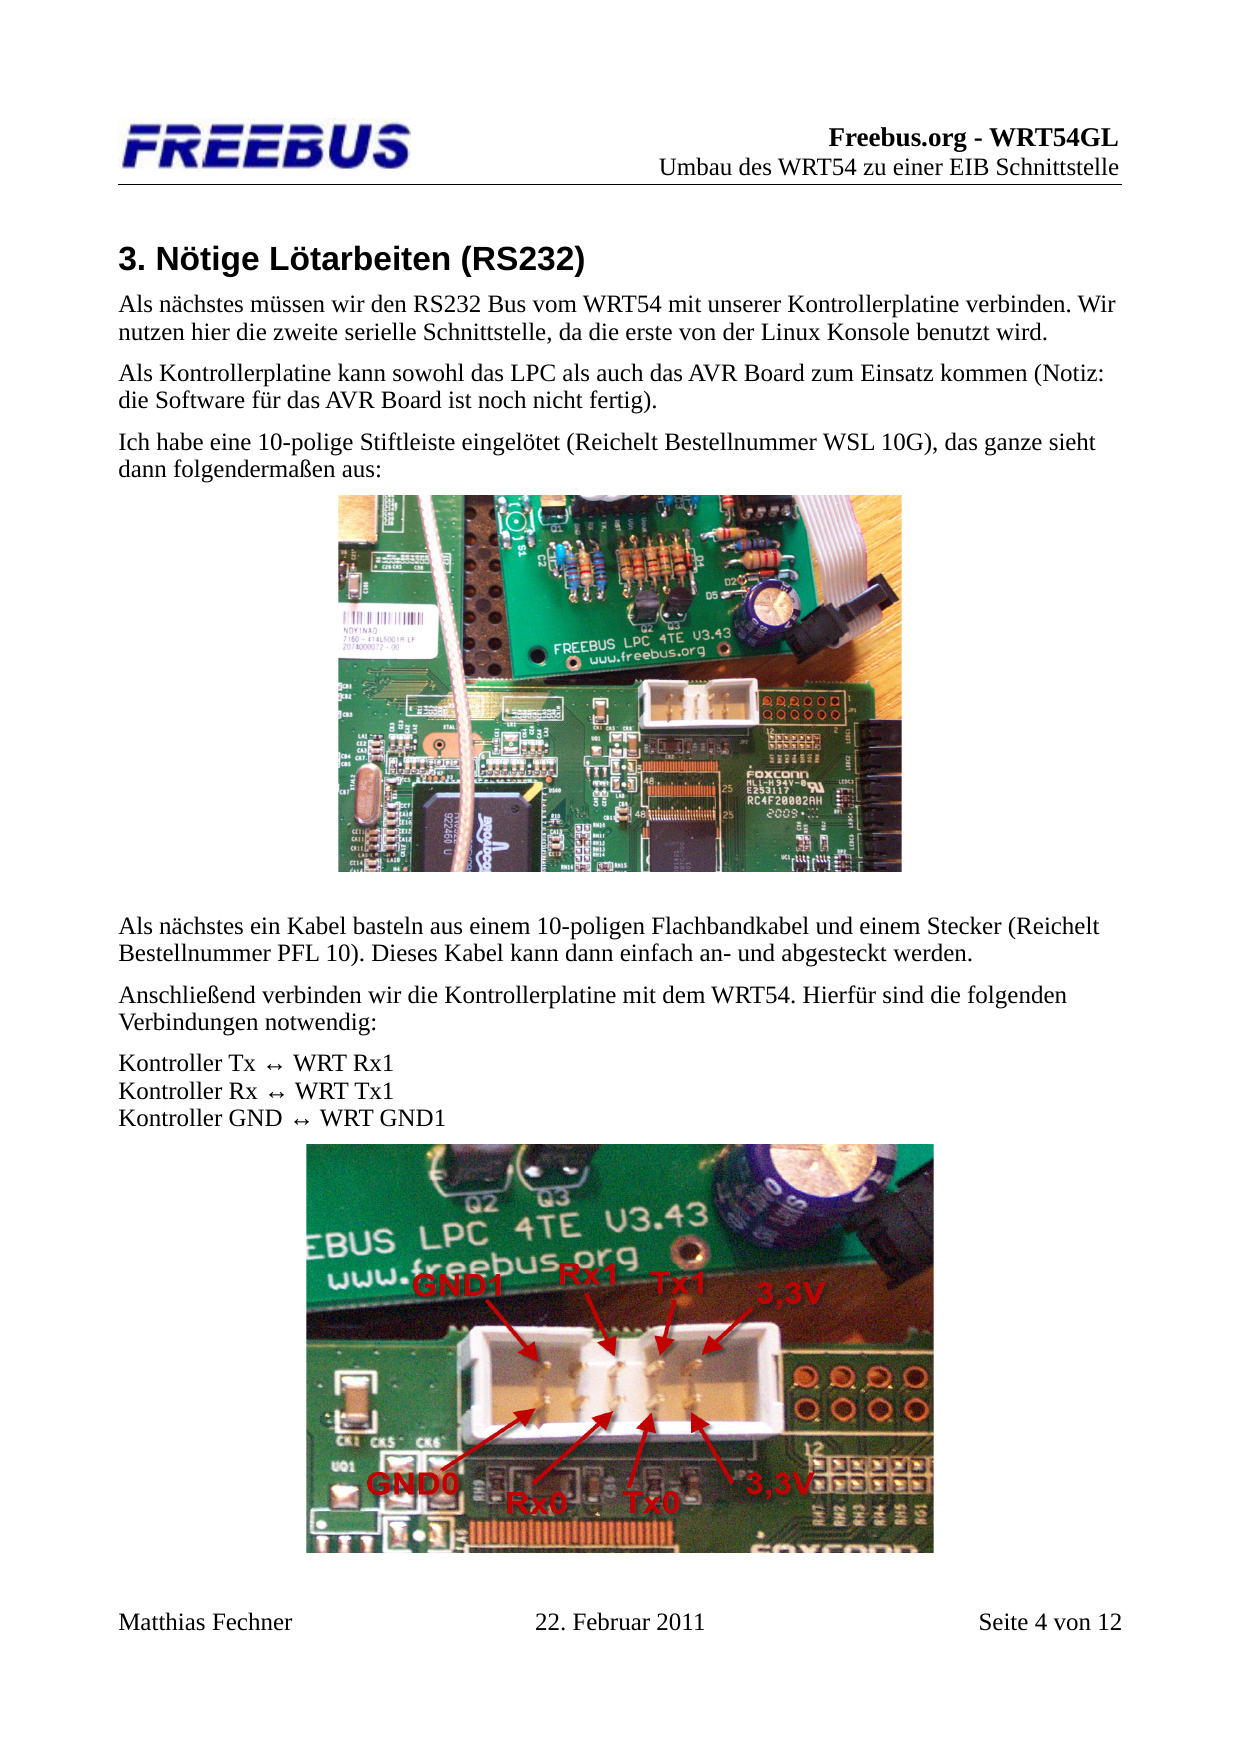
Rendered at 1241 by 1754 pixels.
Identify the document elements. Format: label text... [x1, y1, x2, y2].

picture [338, 495, 902, 872]
picture [306, 1144, 934, 1553]
picture [118, 118, 411, 172]
text Als Kontrollerplatine kann sowohl das LPC als auch das AVR Board zum Einsatz kommen (Notiz: die Software für das AVR Board ist noch nicht fertig). [118, 358, 1122, 414]
text Ich habe eine 10-polige Stiftleiste eingelötet (Reichelt Bestellnummer WSL 10G), das ganze sieht dann folgendermaßen aus: [118, 427, 1122, 483]
text Als nächstes ein Kabel basteln aus einem 10-poligen Flachbandkabel und einem Stecker (Reichelt Bestellnummer PFL 10). Dieses Kabel kann dann einfach an- und abgesteckt werden. [118, 911, 1122, 967]
text Als nächstes müssen wir den RS232 Bus vom WRT54 mit unserer Kontrollerplatine verbinden. Wir nutzen hier die zweite serielle Schnittstelle, da die erste von der Linux Konsole benutzt wird. [118, 289, 1122, 346]
subtitle 3. Nötige Lötarbeiten (RS232) [118, 238, 1122, 277]
text Kontroller Tx ↔ WRT Rx1 Kontroller Rx ↔ WRT Tx1 Kontroller GND ↔ WRT GND1 [118, 1048, 1122, 1132]
text Anschließend verbinden wir die Kontrollerplatine mit dem WRT54. Hierfür sind die folgenden Verbindungen notwendig: [118, 980, 1122, 1036]
